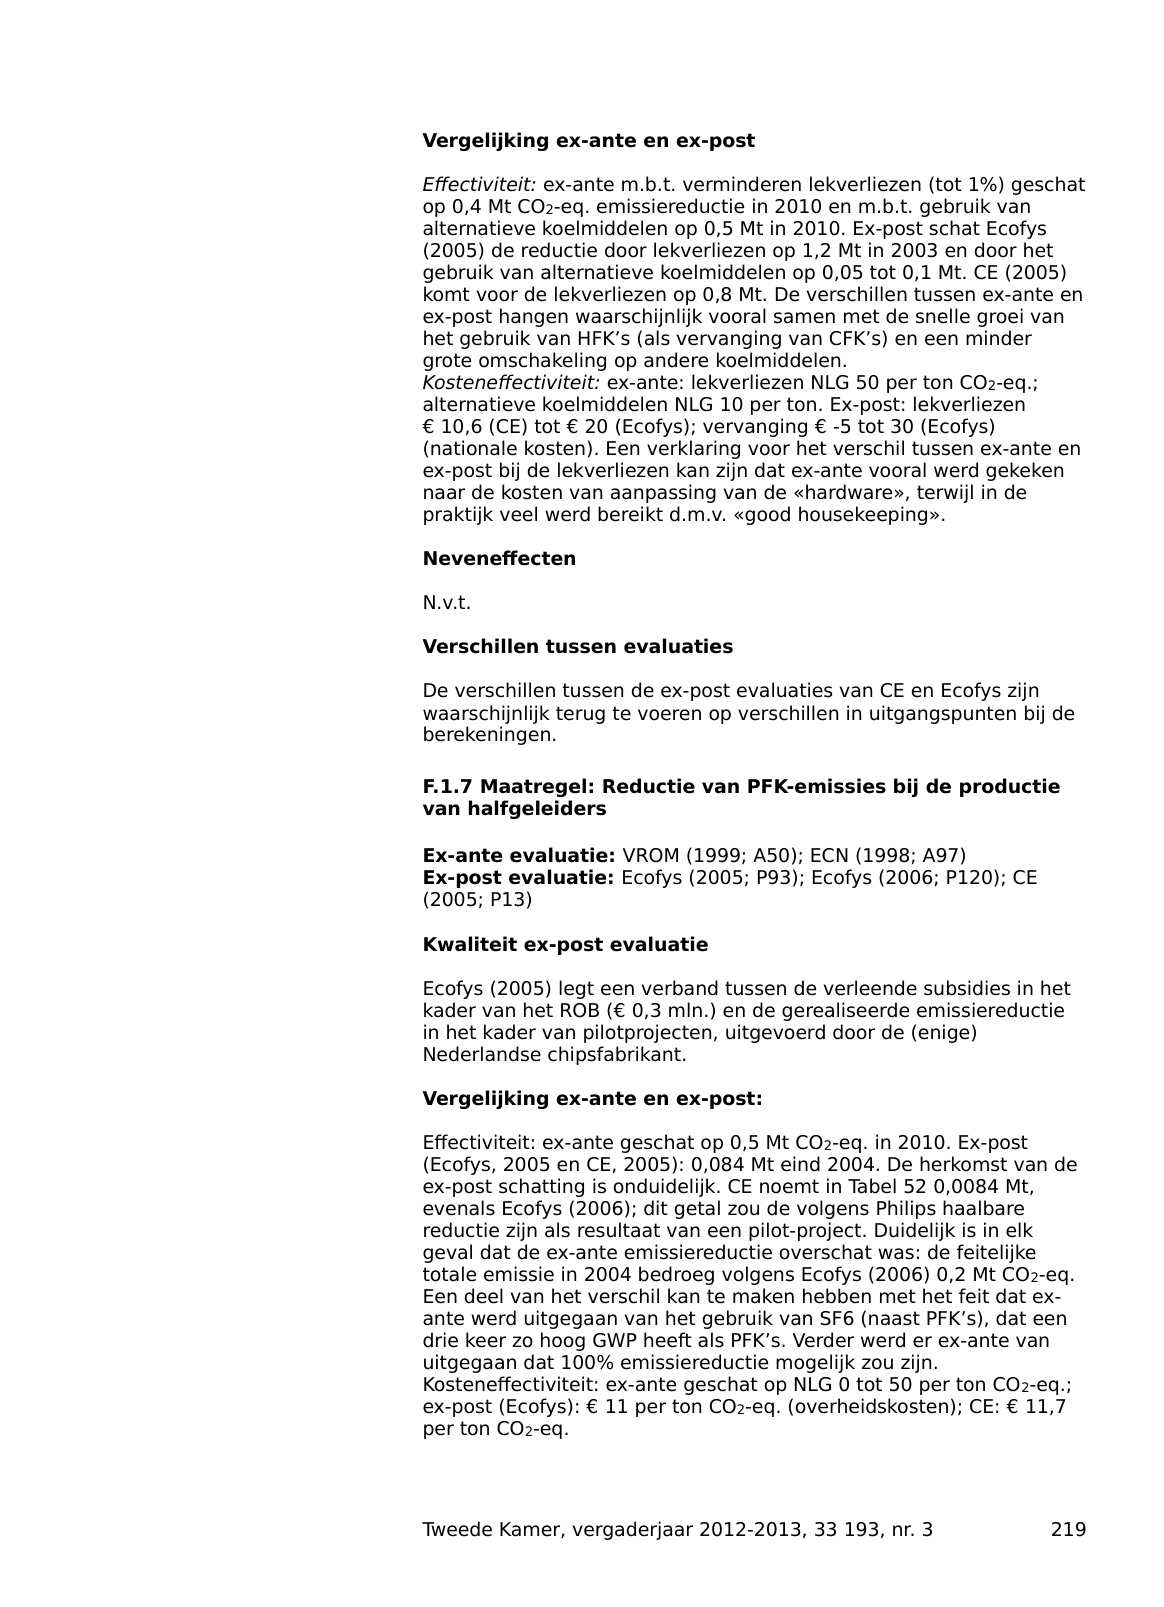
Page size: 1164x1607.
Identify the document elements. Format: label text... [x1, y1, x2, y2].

text Ex-ante evaluatie: VROM (1999; A50); ECN (1998; A97) [422, 845, 1087, 867]
text Effectiviteit: ex-ante m.b.t. verminderen lekverliezen (tot 1%) geschat op 0,4 Mt CO2-eq. emissiereductie in 2010 en m.b.t. gebruik van alternatieve koelmiddelen op 0,5 Mt in 2010. Ex-post schat Ecofys (2005) de reductie door lekverliezen op 1,2 Mt in 2003 en door het gebruik van alternatieve koelmiddelen op 0,05 tot 0,1 Mt. CE (2005) komt voor de lekverliezen op 0,8 Mt. De verschillen tussen ex-ante en ex-post hangen waarschijnlijk vooral samen met de snelle groei van het gebruik van HFK’s (als vervanging van CFK’s) en een minder grote omschakeling op andere koelmiddelen. [422, 174, 1087, 372]
subtitle Kwaliteit ex-post evaluatie [422, 933, 1087, 955]
subtitle Neveneffecten [422, 548, 1087, 570]
text Effectiviteit: ex-ante geschat op 0,5 Mt CO2-eq. in 2010. Ex-post (Ecofys, 2005 en CE, 2005): 0,084 Mt eind 2004. De herkomst van de ex-post schatting is onduidelijk. CE noemt in Tabel 52 0,0084 Mt, evenals Ecofys (2006); dit getal zou de volgens Philips haalbare reductie zijn als resultaat van een pilot-project. Duidelijk is in elk geval dat de ex-ante emissiereductie overschat was: de feitelijke totale emissie in 2004 bedroeg volgens Ecofys (2006) 0,2 Mt CO2-eq. Een deel van het verschil kan te maken hebben met het feit dat ex-ante werd uitgegaan van het gebruik van SF6 (naast PFK’s), dat een drie keer zo hoog GWP heeft als PFK’s. Verder werd er ex-ante van uitgegaan dat 100% emissiereductie mogelijk zou zijn. [422, 1132, 1087, 1374]
subtitle Vergelijking ex-ante en ex-post: [422, 1088, 1087, 1110]
text Ex-post evaluatie: Ecofys (2005; P93); Ecofys (2006; P120); CE (2005; P13) [422, 867, 1087, 911]
subtitle F.1.7 Maatregel: Reductie van PFK-emissies bij de productie van halfgeleiders [422, 776, 1087, 820]
text De verschillen tussen de ex-post evaluaties van CE en Ecofys zijn waarschijnlijk terug te voeren op verschillen in uitgangspunten bij de berekeningen. [422, 680, 1087, 746]
text Ecofys (2005) legt een verband tussen de verleende subsidies in het kader van het ROB (€ 0,3 mln.) en de gerealiseerde emissiereductie in het kader van pilotprojecten, uitgevoerd door de (enige) Nederlandse chipsfabrikant. [422, 978, 1087, 1066]
text Kosteneffectiviteit: ex-ante: lekverliezen NLG 50 per ton CO2-eq.; alternatieve koelmiddelen NLG 10 per ton. Ex-post: lekverliezen € 10,6 (CE) tot € 20 (Ecofys); vervanging € -5 tot 30 (Ecofys) (nationale kosten). Een verklaring voor het verschil tussen ex-ante en ex-post bij de lekverliezen kan zijn dat ex-ante vooral werd gekeken naar de kosten van aanpassing van de «hardware», terwijl in de praktijk veel werd bereikt d.m.v. «good housekeeping». [422, 372, 1087, 526]
text N.v.t. [422, 592, 1087, 614]
text Kosteneffectiviteit: ex-ante geschat op NLG 0 tot 50 per ton CO2-eq.; ex-post (Ecofys): € 11 per ton CO2-eq. (overheidskosten); CE: € 11,7 per ton CO2-eq. [422, 1374, 1087, 1439]
subtitle Vergelijking ex-ante en ex-post [422, 130, 1087, 152]
subtitle Verschillen tussen evaluaties [422, 636, 1087, 658]
